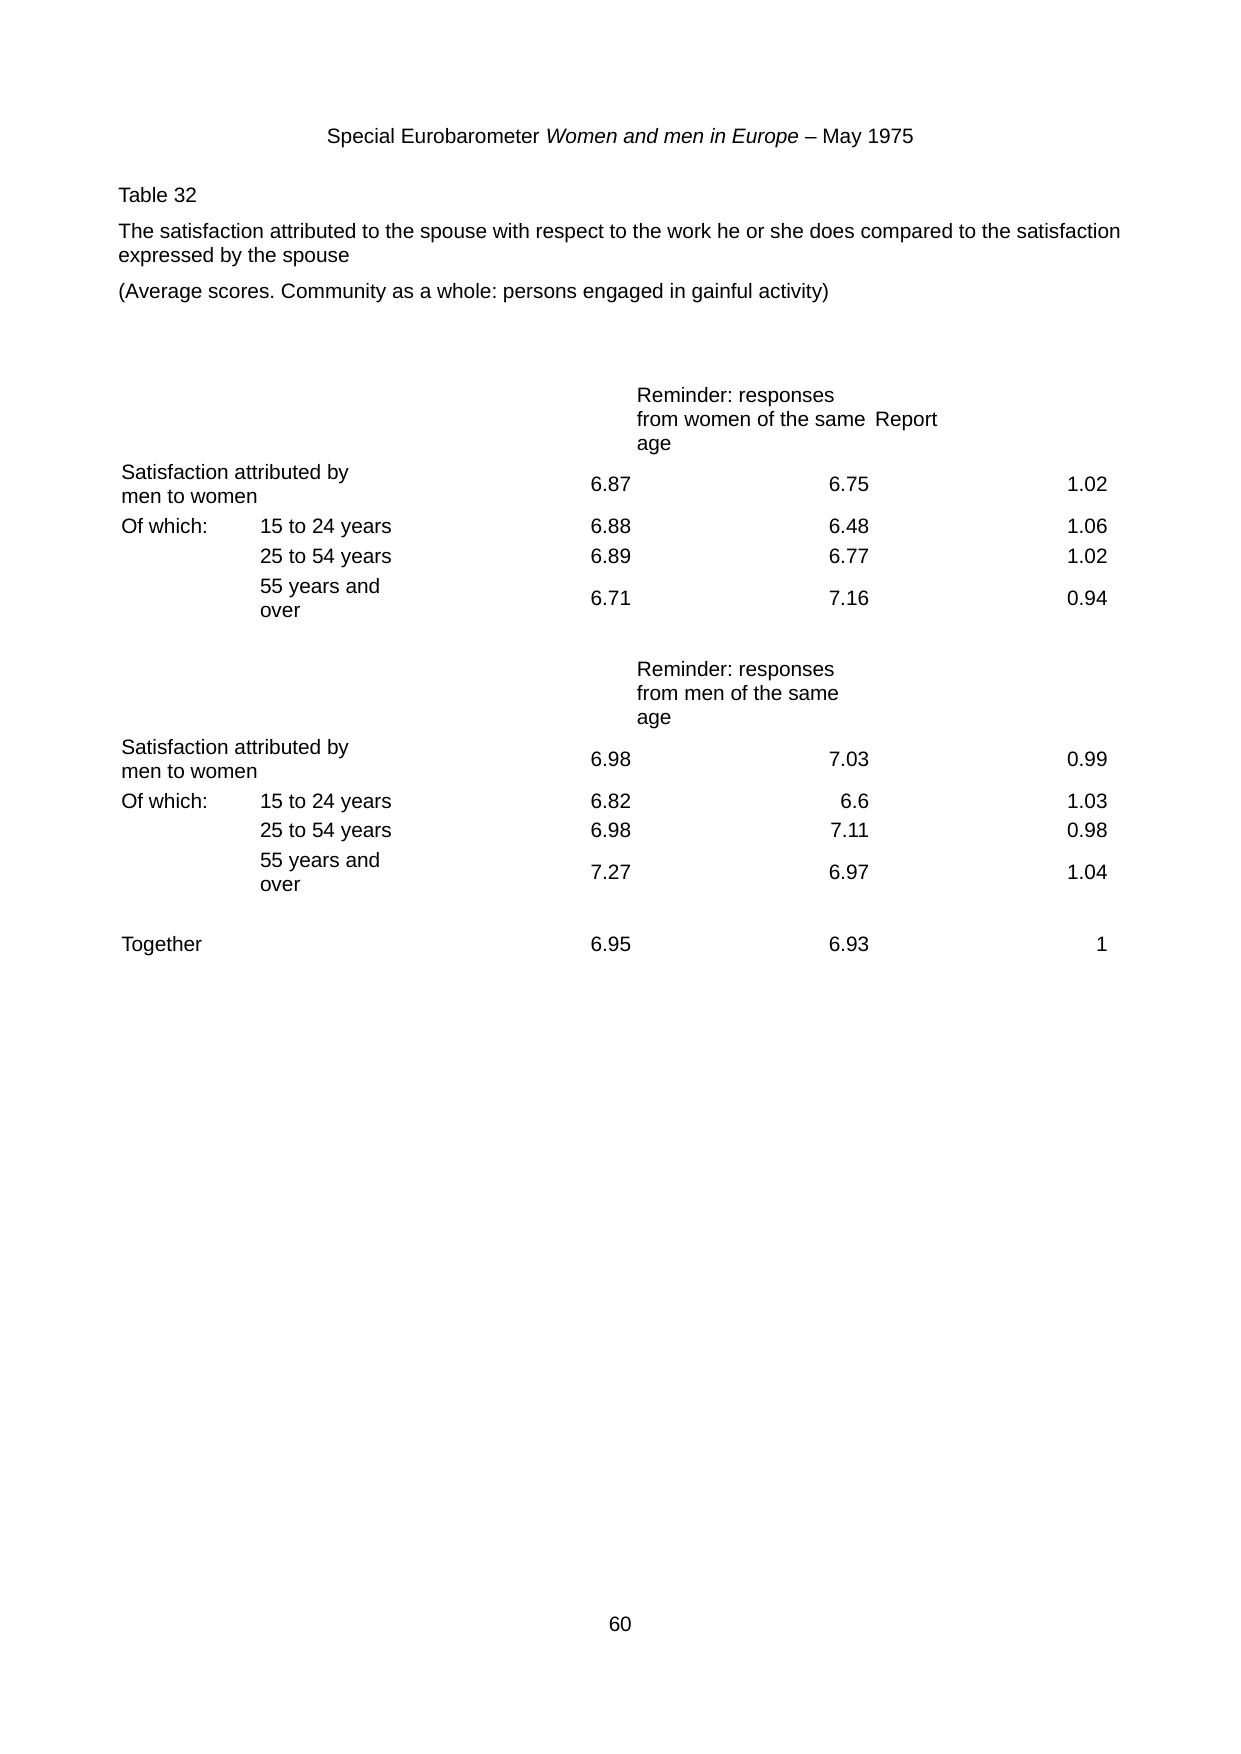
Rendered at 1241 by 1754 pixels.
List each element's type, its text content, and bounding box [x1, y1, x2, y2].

table_cell 1,04 [872, 845, 1110, 899]
text Table 32 [118, 183, 1122, 207]
table_cell 6,89 [395, 541, 634, 571]
table_cell 7,11 [634, 815, 872, 845]
table_cell Of which: [118, 511, 257, 541]
table_cell 6,98 [395, 815, 634, 845]
table_cell 0,94 [872, 571, 1110, 624]
table_header [118, 380, 257, 457]
table_cell 7,03 [634, 732, 872, 786]
table_cell [118, 571, 257, 624]
table_cell 15 to 24 years [257, 511, 395, 541]
table_cell [118, 815, 257, 845]
table_cell 6,97 [634, 845, 872, 899]
table_cell [118, 541, 257, 571]
table_cell 6,71 [395, 571, 634, 624]
table_cell 6,77 [634, 541, 872, 571]
table_cell 6,6 [634, 786, 872, 815]
table_cell 25 to 54 years [257, 541, 395, 571]
table_cell 1,03 [872, 786, 1110, 815]
text (Average scores. Community as a whole: persons engaged in gainful activity) [118, 278, 1122, 302]
table_cell 1,02 [872, 457, 1110, 511]
table_cell [257, 654, 395, 732]
table_cell [395, 899, 634, 929]
table_cell 6,48 [634, 511, 872, 541]
table_cell 6,88 [395, 511, 634, 541]
table_cell 25 to 54 years [257, 815, 395, 845]
table_cell 0,98 [872, 815, 1110, 845]
text The satisfaction attributed to the spouse with respect to the work he or she does compared to the satisfaction expressed by the spouse [118, 219, 1122, 267]
table_cell Satisfaction attributed by men to women [118, 457, 395, 511]
table_cell 55 years and over [257, 571, 395, 624]
table_cell [257, 929, 395, 958]
table_cell 6,75 [634, 457, 872, 511]
table_cell [872, 899, 1110, 929]
table_cell [118, 845, 257, 899]
table_cell [872, 624, 1110, 654]
table_header [395, 380, 634, 457]
table_cell Together [118, 929, 257, 958]
table_cell 0,99 [872, 732, 1110, 786]
table_cell 55 years and over [257, 845, 395, 899]
table_cell 1,02 [872, 541, 1110, 571]
table_cell [634, 899, 872, 929]
table_cell [257, 624, 395, 654]
table_cell 1,06 [872, 511, 1110, 541]
table_cell 6,98 [395, 732, 634, 786]
table_cell [395, 654, 634, 732]
table_header Report [872, 380, 1110, 457]
table_cell [118, 624, 257, 654]
table_cell 1 [872, 929, 1110, 958]
table_cell Reminder: responses from men of the same age [634, 654, 872, 732]
table_cell [395, 624, 634, 654]
table_cell 6,95 [395, 929, 634, 958]
table_cell 7,27 [395, 845, 634, 899]
table_cell [257, 899, 395, 929]
table_cell [118, 899, 257, 929]
table_header [257, 380, 395, 457]
table_cell Of which: [118, 786, 257, 815]
table_cell [872, 654, 1110, 732]
table_cell 7,16 [634, 571, 872, 624]
table_cell 6,82 [395, 786, 634, 815]
table_cell 6,93 [634, 929, 872, 958]
table_cell 6,87 [395, 457, 634, 511]
table_cell 15 to 24 years [257, 786, 395, 815]
table_header Reminder: responses from women of the same age [634, 380, 872, 457]
table_cell [634, 624, 872, 654]
table_cell [118, 654, 257, 732]
table_cell Satisfaction attributed by men to women [118, 732, 395, 786]
